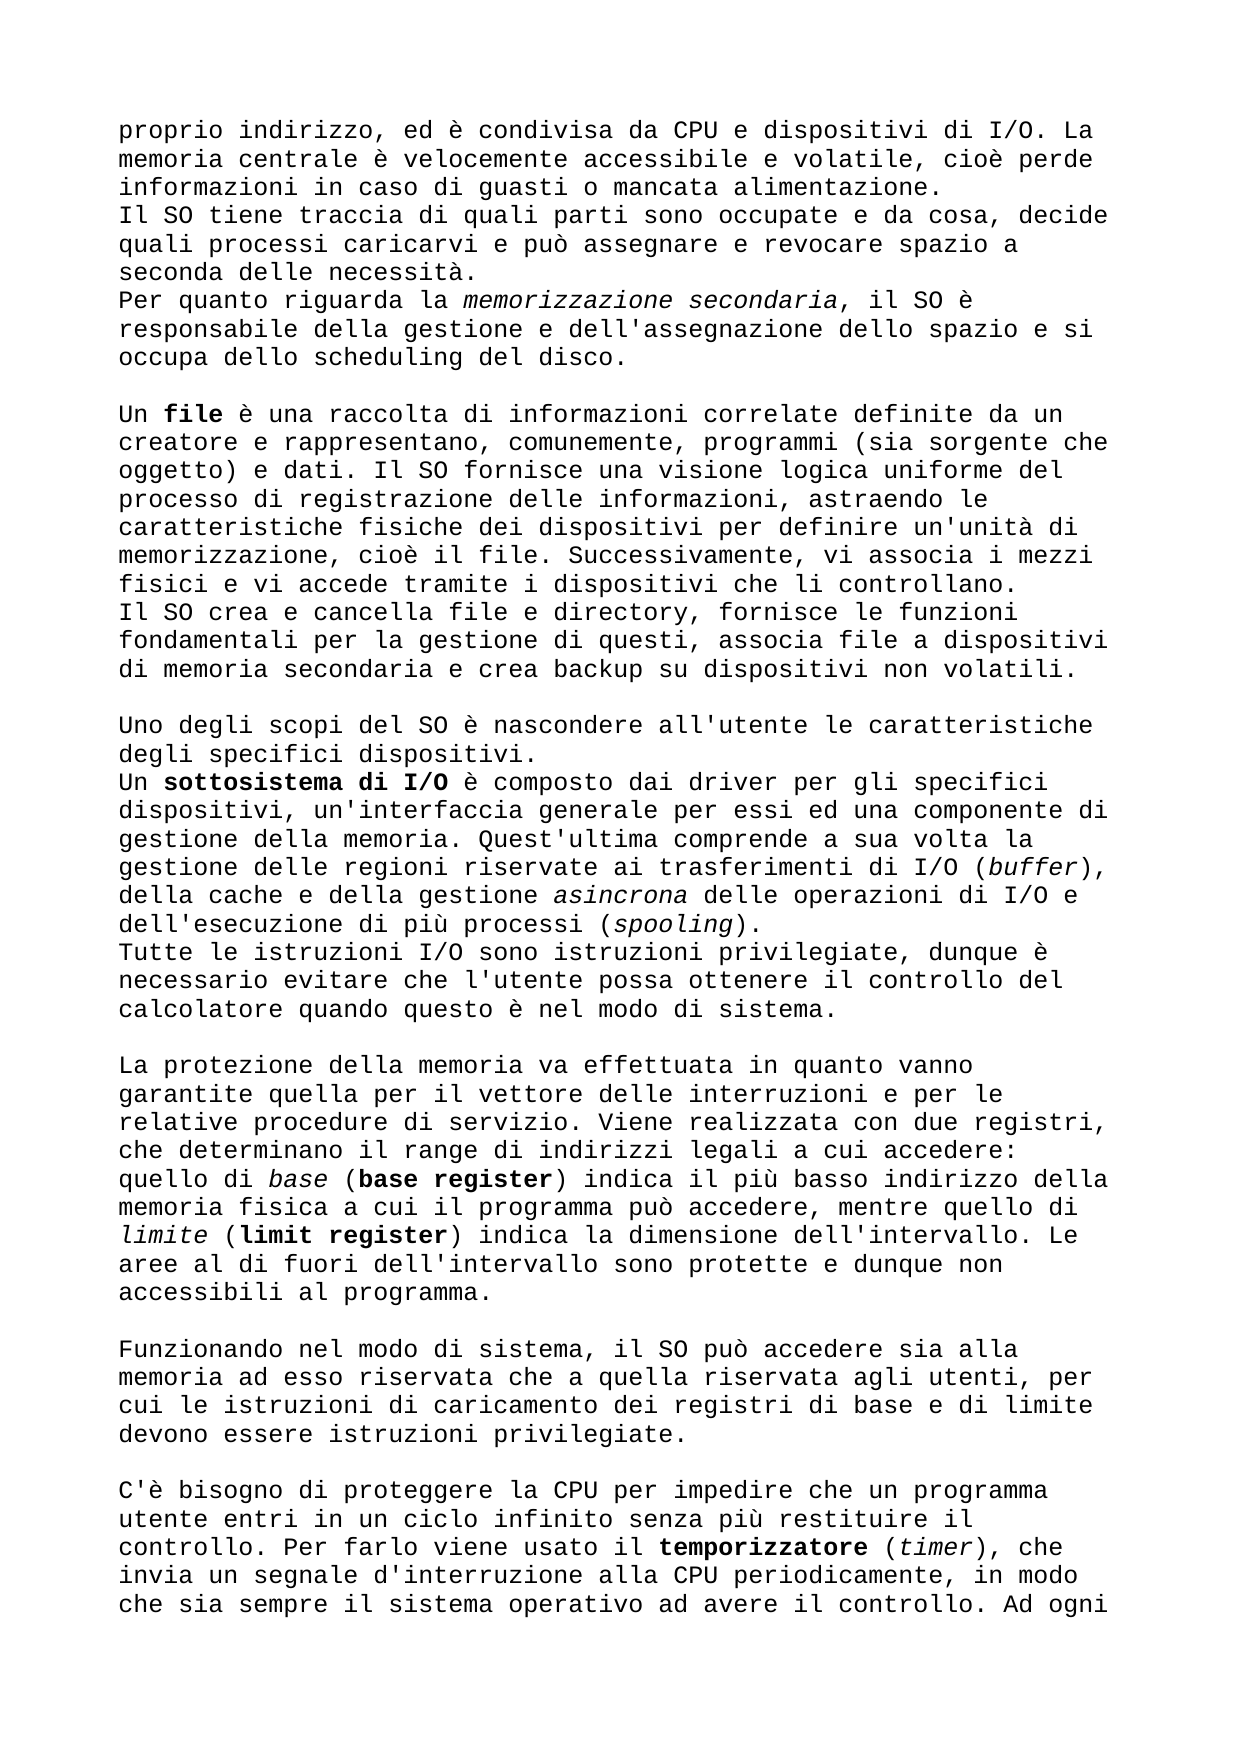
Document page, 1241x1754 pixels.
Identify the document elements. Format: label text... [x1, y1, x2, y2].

text La protezione della memoria va effettuata in quanto vanno garantite quella per il vettore delle interruzioni e per le relative procedure di servizio. Viene realizzata con due registri, che determinano il range di indirizzi legali a cui accedere: quello di base (base register) indica il più basso indirizzo della memoria fisica a cui il programma può accedere, mentre quello di limite (limit register) indica la dimensione dell'intervallo. Le aree al di fuori dell'intervallo sono protette e dunque non accessibili al programma. [118, 1053, 1122, 1308]
text C'è bisogno di proteggere la CPU per impedire che un programma utente entri in un ciclo infinito senza più restituire il controllo. Per farlo viene usato il temporizzatore (timer), che invia un segnale d'interruzione alla CPU periodicamente, in modo che sia sempre il sistema operativo ad avere il controllo. Ad ogni [118, 1478, 1122, 1620]
text Un file è una raccolta di informazioni correlate definite da un creatore e rappresentano, comunemente, programmi (sia sorgente che oggetto) e dati. Il SO fornisce una visione logica uniforme del processo di registrazione delle informazioni, astraendo le caratteristiche fisiche dei dispositivi per definire un'unità di memorizzazione, cioè il file. Successivamente, vi associa i mezzi fisici e vi accede tramite i dispositivi che li controllano. [118, 401, 1122, 600]
text Per quanto riguarda la memorizzazione secondaria, il SO è responsabile della gestione e dell'assegnazione dello spazio e si occupa dello scheduling del disco. [118, 288, 1122, 373]
text Un sottosistema di I/O è composto dai driver per gli specifici dispositivi, un'interfaccia generale per essi ed una componente di gestione della memoria. Quest'ultima comprende a sua volta la gestione delle regioni riservate ai trasferimenti di I/O (buffer), della cache e della gestione asincrona delle operazioni di I/O e dell'esecuzione di più processi (spooling). [118, 770, 1122, 940]
text Il SO crea e cancella file e directory, fornisce le funzioni fondamentali per la gestione di questi, associa file a dispositivi di memoria secondaria e crea backup su dispositivi non volatili. [118, 600, 1122, 685]
text Funzionando nel modo di sistema, il SO può accedere sia alla memoria ad esso riservata che a quella riservata agli utenti, per cui le istruzioni di caricamento dei registri di base e di limite devono essere istruzioni privilegiate. [118, 1336, 1122, 1450]
text Uno degli scopi del SO è nascondere all'utente le caratteristiche degli specifici dispositivi. [118, 713, 1122, 770]
text proprio indirizzo, ed è condivisa da CPU e dispositivi di I/O. La memoria centrale è velocemente accessibile e volatile, cioè perde informazioni in caso di guasti o mancata alimentazione. [118, 118, 1122, 203]
text Il SO tiene traccia di quali parti sono occupate e da cosa, decide quali processi caricarvi e può assegnare e revocare spazio a seconda delle necessità. [118, 203, 1122, 288]
text Tutte le istruzioni I/O sono istruzioni privilegiate, dunque è necessario evitare che l'utente possa ottenere il controllo del calcolatore quando questo è nel modo di sistema. [118, 940, 1122, 1025]
